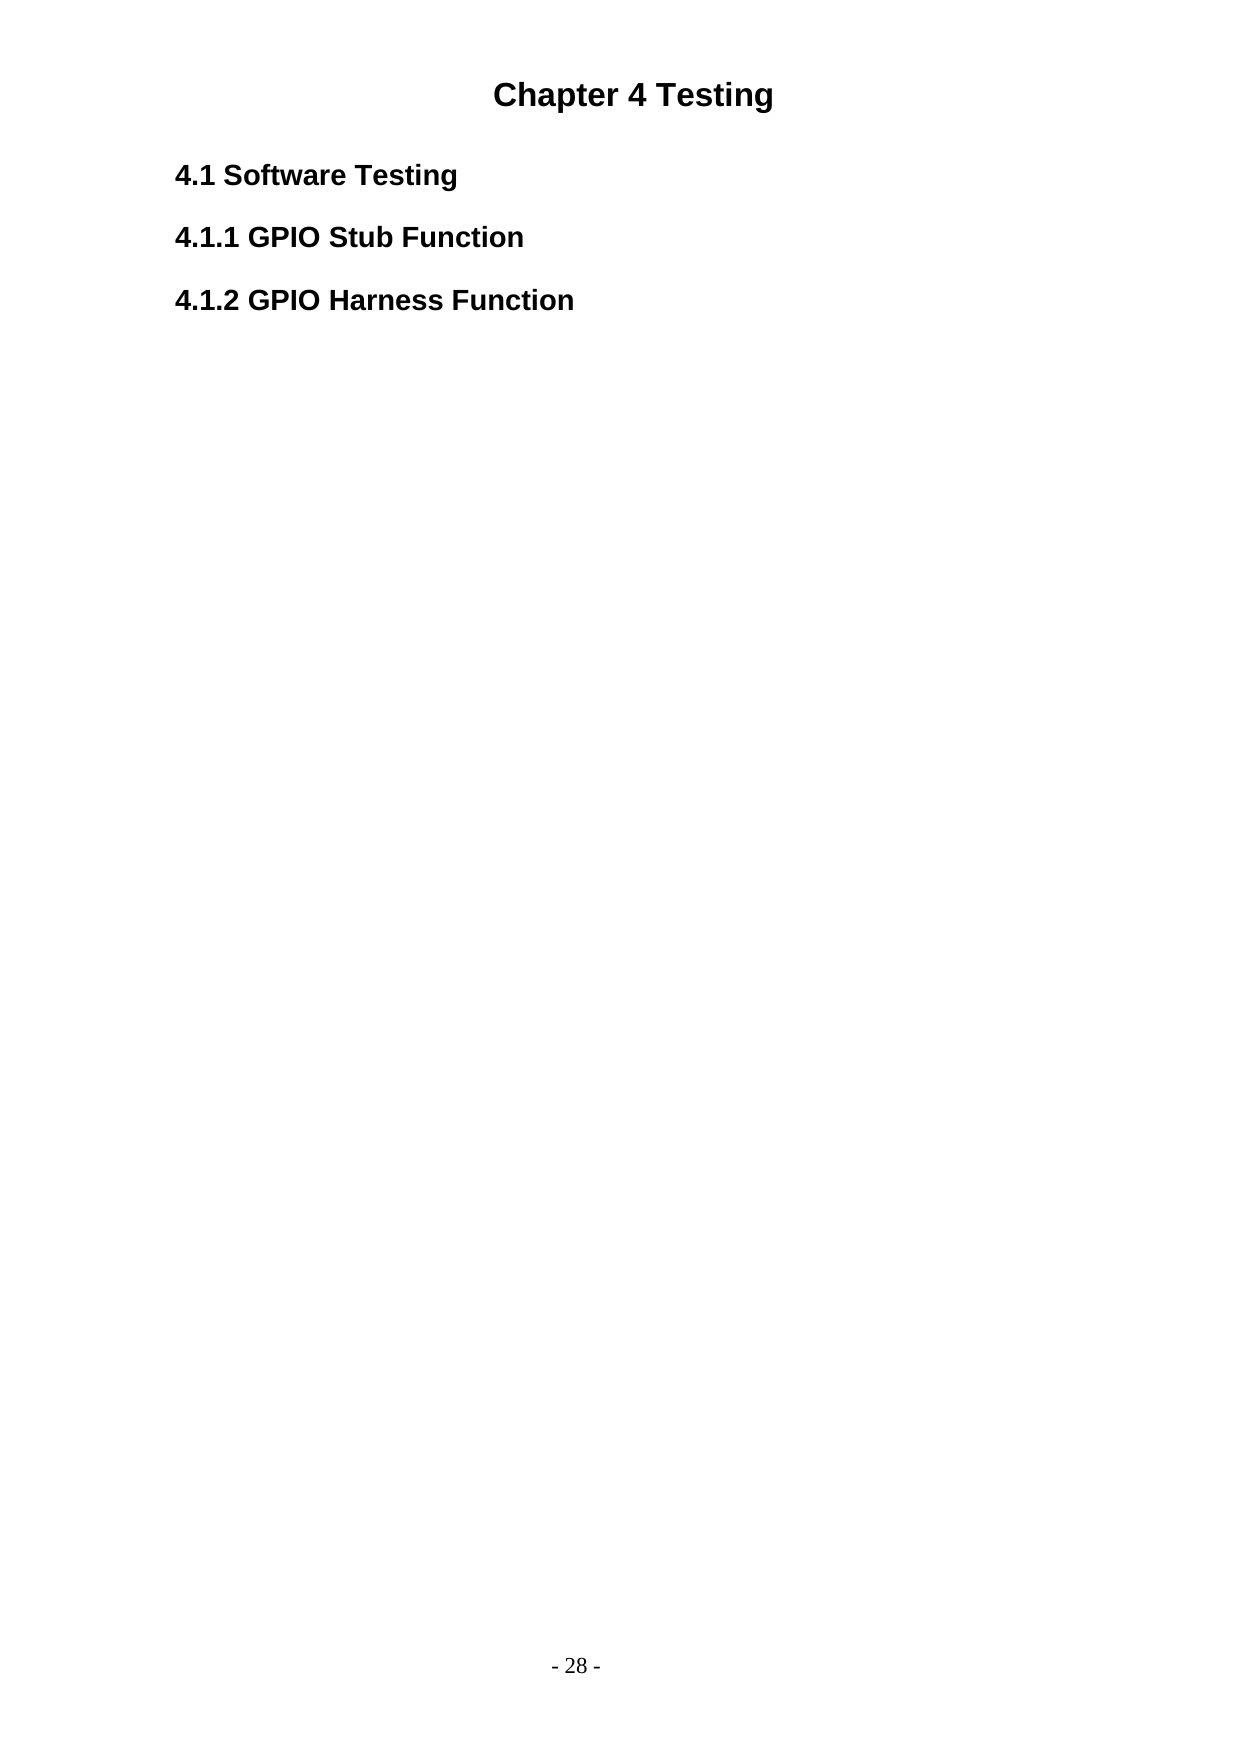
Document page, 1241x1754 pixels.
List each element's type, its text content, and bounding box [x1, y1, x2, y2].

subtitle 4.1.1 GPIO Stub Function [175, 220, 1092, 254]
subtitle 4.1 Software Testing [175, 158, 1092, 191]
subtitle 4.1.2 GPIO Harness Function [175, 283, 1092, 317]
subtitle Chapter 4 Testing [175, 75, 1092, 113]
